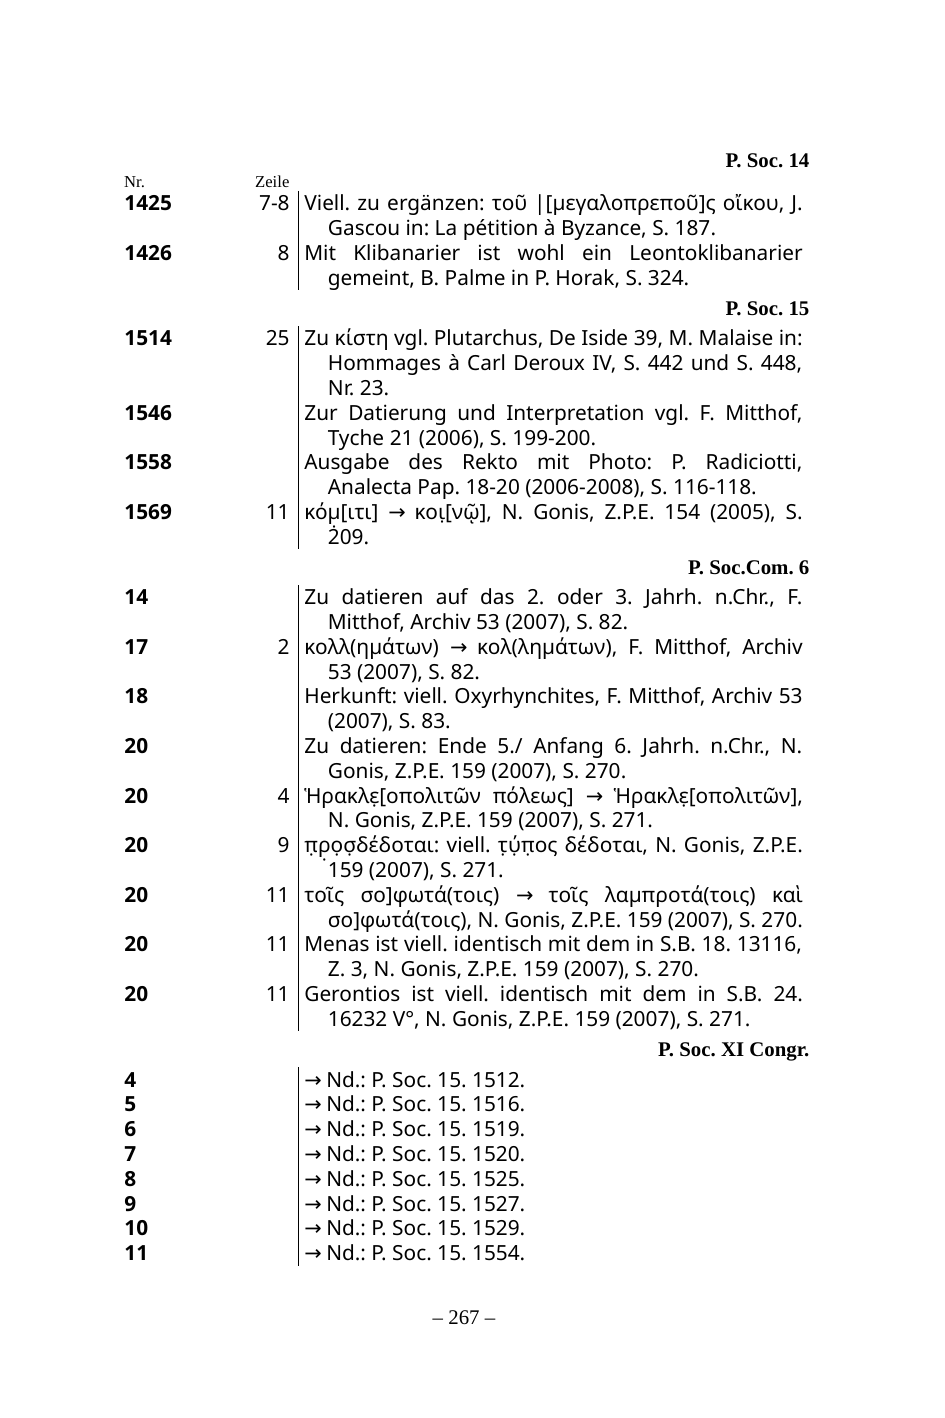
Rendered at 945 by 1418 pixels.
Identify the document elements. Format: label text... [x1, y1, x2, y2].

table_cell 1558 [118, 450, 207, 499]
table_cell Mit Klibanarier ist wohl ein Leontoklibanarier gemeint, B. Palme in P. Horak, S. 324. [299, 240, 809, 290]
table_cell → Nd.: P. Soc. 15. 1529. [299, 1216, 809, 1241]
table_cell Zur Datierung und Interpretation vgl. F. Mitthof, Tyche 21 (2006), S. 199-200. [299, 400, 809, 450]
table_cell Ἡρακλε̣[οπολιτῶν πόλεως] → Ἡρακλε̣[οπολιτῶν], N. Gonis, Z.P.E. 159 (2007), S. 271. [299, 783, 809, 833]
table_cell [207, 1092, 298, 1117]
table_header 1514 [118, 326, 207, 400]
table_cell [207, 450, 298, 499]
table_cell τοῖς σο]φωτά(τοις) → τοῖς λαμπροτά(τοις) καὶ σο]φωτά(τοις), N. Gonis, Z.P.E. 159 (2007), S. 270. [299, 883, 809, 932]
table_cell 8 [207, 240, 298, 290]
table_cell Viell. zu ergänzen: τοῦ |[μεγαλοπρεποῦ]ς οἴκου, J. Gascou in: La pétition à Byzance, S. 187. [299, 191, 809, 240]
table_cell [207, 1142, 298, 1166]
table_cell [207, 1166, 298, 1191]
table_header 4 [118, 1067, 207, 1092]
subtitle P. Soc. 15 [118, 296, 809, 320]
table_cell 6 [118, 1117, 207, 1142]
table_cell 11 [118, 1241, 207, 1266]
table_cell [207, 684, 298, 734]
table_cell 20 [118, 734, 207, 783]
table_cell π̣ρ̣ο̣σ̣δέδοται: viell. τ̣ύ̣π̣ος δέδοται, N. Gonis, Z.P.E. 159 (2007), S. 271. [299, 833, 809, 882]
table_cell 20 [118, 833, 207, 882]
table_cell 1425 [118, 191, 207, 240]
table_cell Herkunft: viell. Oxyrhynchites, F. Mitthof, Archiv 53 (2007), S. 83. [299, 684, 809, 734]
table_header Zu κίστη vgl. Plutarchus, De Iside 39, M. Malaise in: Hommages à Carl Deroux IV, S. 442 und S. 448, Nr. 23. [299, 326, 809, 400]
table_header 14 [118, 585, 207, 634]
table_cell 18 [118, 684, 207, 734]
table_cell 8 [118, 1166, 207, 1191]
table_cell → Nd.: P. Soc. 15. 1527. [299, 1191, 809, 1216]
table_cell [207, 400, 298, 450]
table_cell [207, 1117, 298, 1142]
table_cell [207, 734, 298, 783]
table_cell 20 [118, 883, 207, 932]
table_cell 2 [207, 635, 298, 684]
table_cell 4 [207, 783, 298, 833]
table_cell [207, 1241, 298, 1266]
table_cell → Nd.: P. Soc. 15. 1525. [299, 1166, 809, 1191]
table_cell 1546 [118, 400, 207, 450]
table_cell → Nd.: P. Soc. 15. 1520. [299, 1142, 809, 1166]
table_cell Menas ist viell. identisch mit dem in S.B. 18. 13116, Z. 3, N. Gonis, Z.P.E. 159 (2007), S. 270. [299, 932, 809, 982]
table_cell κόμ̣[ιτι] → κοι̣[νῷ], N. Gonis, Z.P.E. 154 (2005), S. 209. [299, 500, 809, 549]
table_cell [207, 1216, 298, 1241]
table_cell [207, 1191, 298, 1216]
table_cell 9 [207, 833, 298, 882]
table_cell 20 [118, 783, 207, 833]
table_cell 17 [118, 635, 207, 684]
table_header [207, 1067, 298, 1092]
table_cell 11 [207, 883, 298, 932]
table_cell → Nd.: P. Soc. 15. 1554. [299, 1241, 809, 1266]
table_cell κολλ(ημάτων) → κολ(λημάτων), F. Mitthof, Archiv 53 (2007), S. 82. [299, 635, 809, 684]
table_cell Zu datieren: Ende 5./ Anfang 6. Jahrh. n.Chr., N. Gonis, Z.P.E. 159 (2007), S. 270. [299, 734, 809, 783]
table_cell 7-8 [207, 191, 298, 240]
table_cell 20 [118, 982, 207, 1031]
table_header Zu datieren auf das 2. oder 3. Jahrh. n.Chr., F. Mitthof, Archiv 53 (2007), S. 82. [299, 585, 809, 634]
table_cell Gerontios ist viell. identisch mit dem in S.B. 24. 16232 V°, N. Gonis, Z.P.E. 159 (2007), S. 271. [299, 982, 809, 1031]
table_cell → Nd.: P. Soc. 15. 1519. [299, 1117, 809, 1142]
table_cell 9 [118, 1191, 207, 1216]
table_cell 1426 [118, 240, 207, 290]
table_cell Ausgabe des Rekto mit Photo: P. Radiciotti, Analecta Pap. 18-20 (2006-2008), S. 116-118. [299, 450, 809, 499]
table_header [207, 585, 298, 634]
table_cell 11 [207, 932, 298, 982]
table_header 25 [207, 326, 298, 400]
subtitle P. Soc.Com. 6 [118, 555, 809, 579]
table_cell 20 [118, 932, 207, 982]
table_cell → Nd.: P. Soc. 15. 1516. [299, 1092, 809, 1117]
table_cell 7 [118, 1142, 207, 1166]
table_cell 5 [118, 1092, 207, 1117]
table_cell 11 [207, 982, 298, 1031]
table_cell 11 [207, 500, 298, 549]
subtitle P. Soc. XI Congr. [118, 1037, 809, 1061]
table_cell 1569 [118, 500, 207, 549]
table_header → Nd.: P. Soc. 15. 1512. [299, 1067, 809, 1092]
table_cell 10 [118, 1216, 207, 1241]
